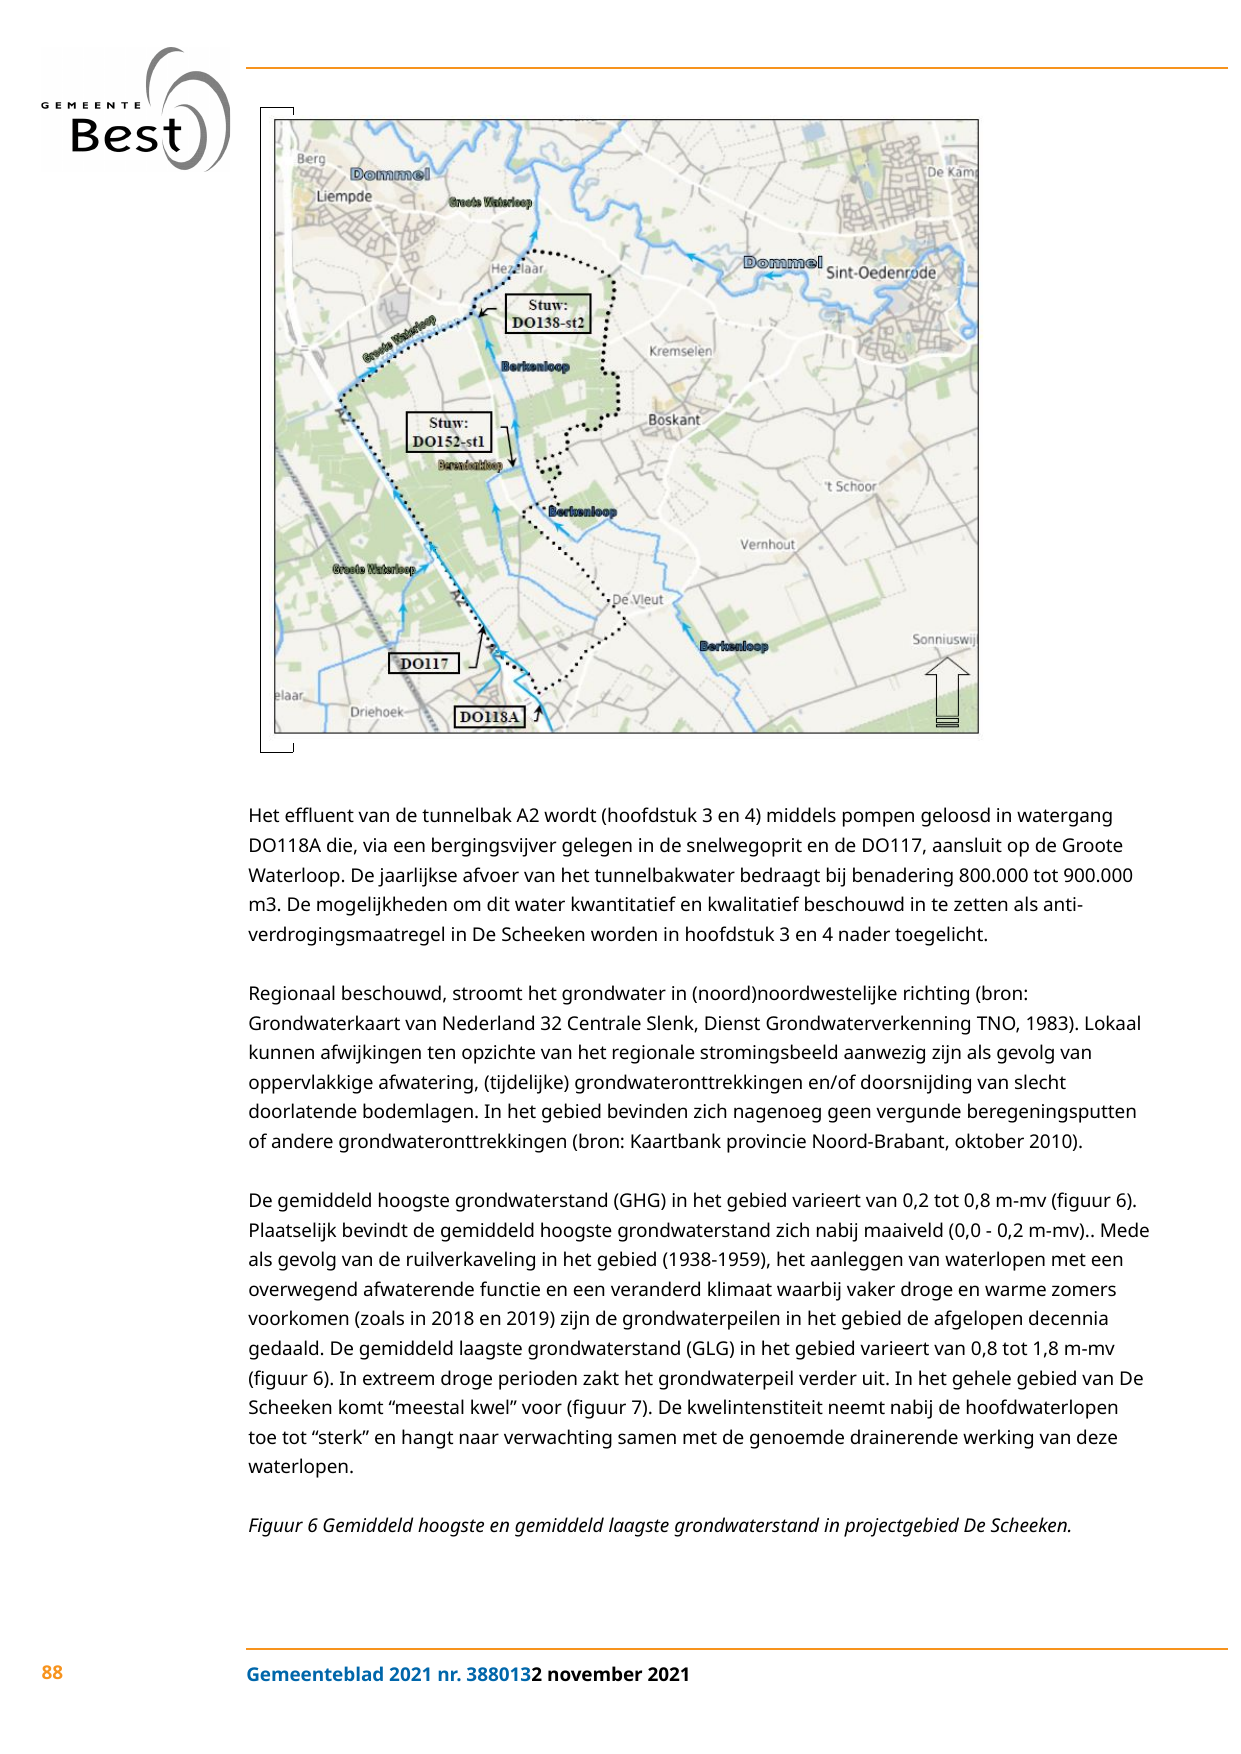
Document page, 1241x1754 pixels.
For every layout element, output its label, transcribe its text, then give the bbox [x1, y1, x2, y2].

text Figuur 6 Gemiddeld hoogste en gemiddeld laagste grondwaterstand in projectgebied De Scheeken. [248, 1513, 1152, 1538]
text Regionaal beschouwd, stroomt het grondwater in (noord)noordwestelijke richting (bron: Grondwaterkaart van Nederland 32 Centrale Slenk, Dienst Grondwaterverkenning TNO, 1983). Lokaal kunnen afwijkingen ten opzichte van het regionale stromingsbeeld aanwezig zijn als gevolg van oppervlakkige afwatering, (tijdelijke) grondwateronttrekkingen en/of doorsnijding van slecht doorlatende bodemlagen. In het gebied bevinden zich nagenoeg geen vergunde beregeningsputten of andere grondwateronttrekkingen (bron: Kaartbank provincie Noord-Brabant, oktober 2010). [248, 980, 1152, 1154]
text De gemiddeld hoogste grondwaterstand (GHG) in het gebied varieert van 0,2 tot 0,8 m-mv (figuur 6). Plaatselijk bevindt de gemiddeld hoogste grondwaterstand zich nabij maaiveld (0,0 - 0,2 m-mv).. Mede als gevolg van de ruilverkaveling in het gebied (1938-1959), het aanleggen van waterlopen met een overwegend afwaterende functie en een veranderd klimaat waarbij vaker droge en warme zomers voorkomen (zoals in 2018 en 2019) zijn de grondwaterpeilen in het gebied de afgelopen decennia gedaald. De gemiddeld laagste grondwaterstand (GLG) in het gebied varieert van 0,8 tot 1,8 m-mv (figuur 6). In extreem droge perioden zakt het grondwaterpeil verder uit. In het gehele gebied van De Scheeken komt “meestal kwel” voor (figuur 7). De kwelintenstiteit neemt nabij de hoofdwaterlopen toe tot “sterk” en hangt naar verwachting samen met de genoemde drainerende werking van deze waterlopen. [248, 1187, 1152, 1479]
picture [41, 47, 231, 172]
text Het effluent van de tunnelbak A2 wordt (hoofdstuk 3 en 4) middels pompen geloosd in watergang DO118A die, via een bergingsvijver gelegen in de snelwegoprit en de DO117, aansluit op de Groote Waterloop. De jaarlijkse afvoer van het tunnelbakwater bedraagt bij benadering 800.000 tot 900.000 m3. De mogelijkheden om dit water kwantitatief en kwalitatief beschouwd in te zetten als anti-verdrogingsmaatregel in De Scheeken worden in hoofdstuk 3 en 4 nader toegelicht. [248, 803, 1152, 947]
picture [268, 115, 984, 743]
